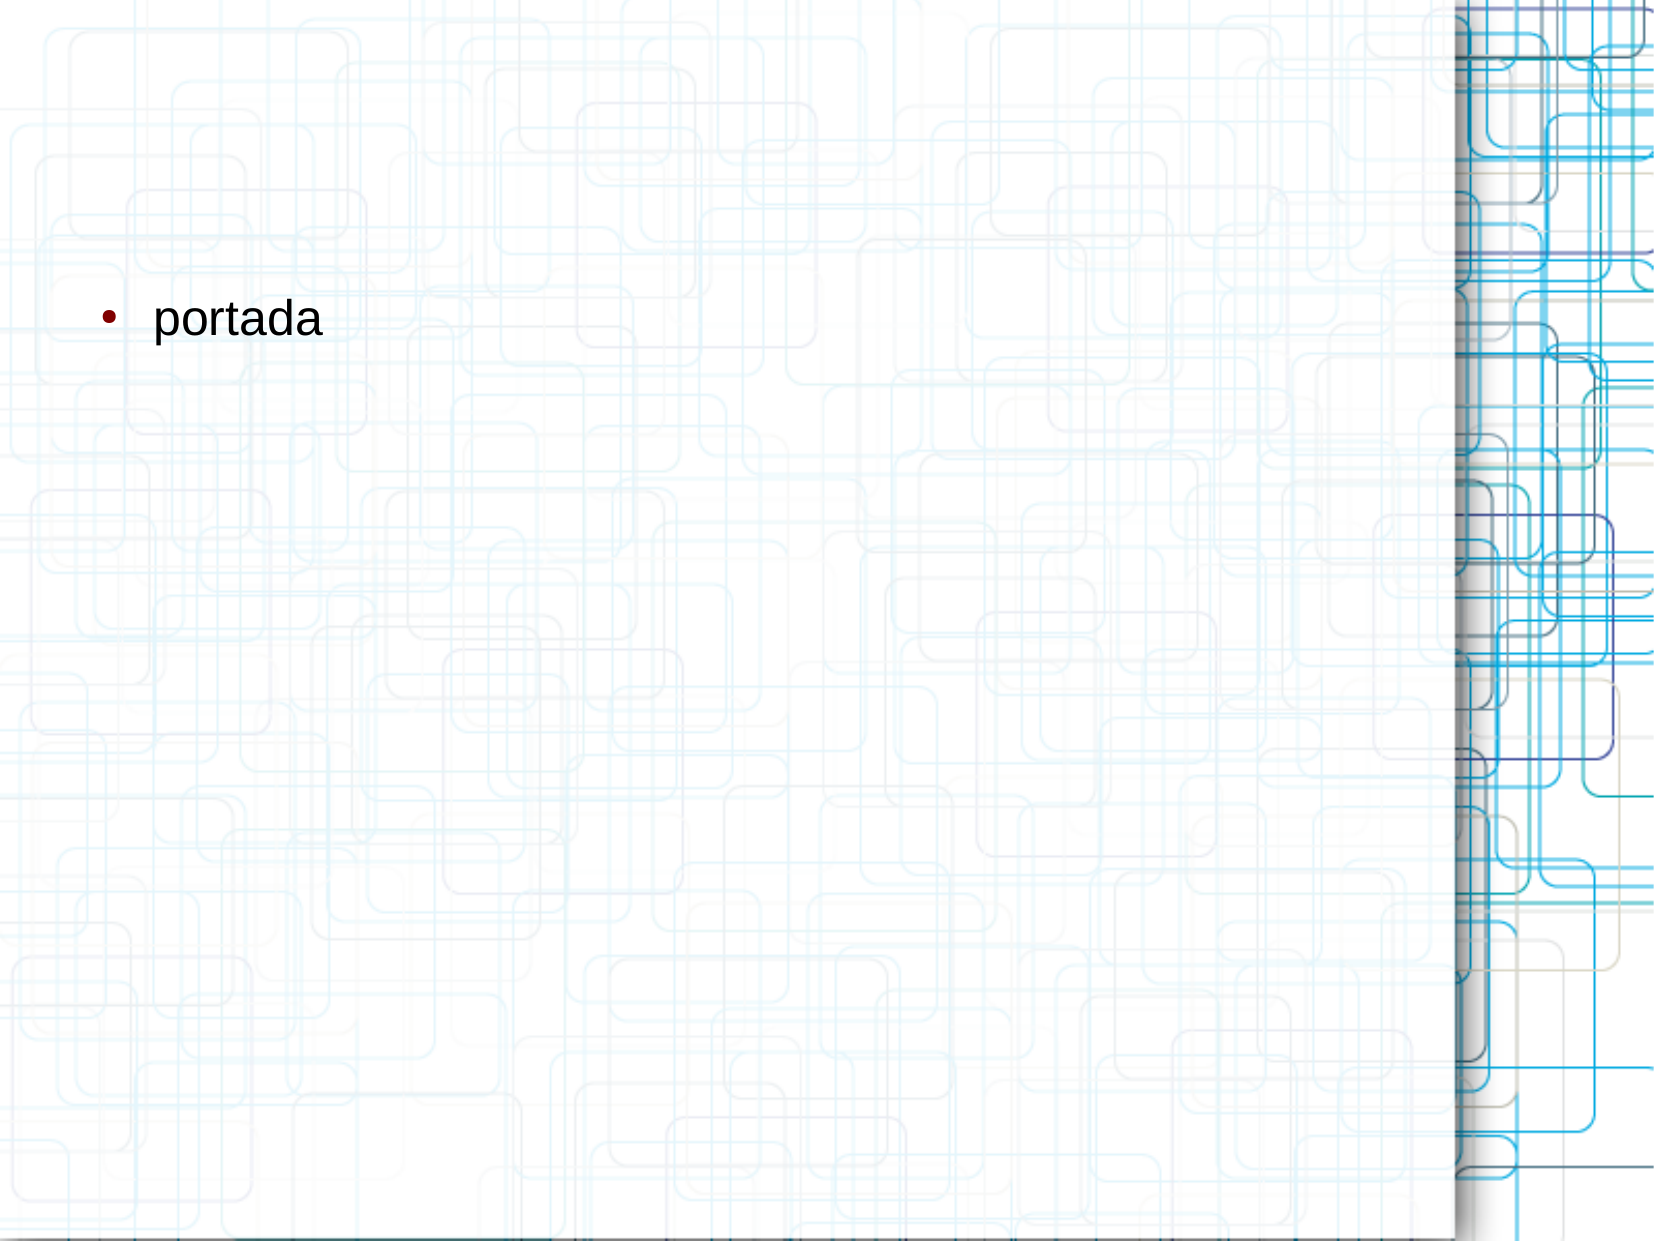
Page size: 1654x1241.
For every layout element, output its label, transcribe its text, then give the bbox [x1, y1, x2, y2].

picture [0, 0, 1654, 1241]
list portada [82, 290, 1418, 1010]
